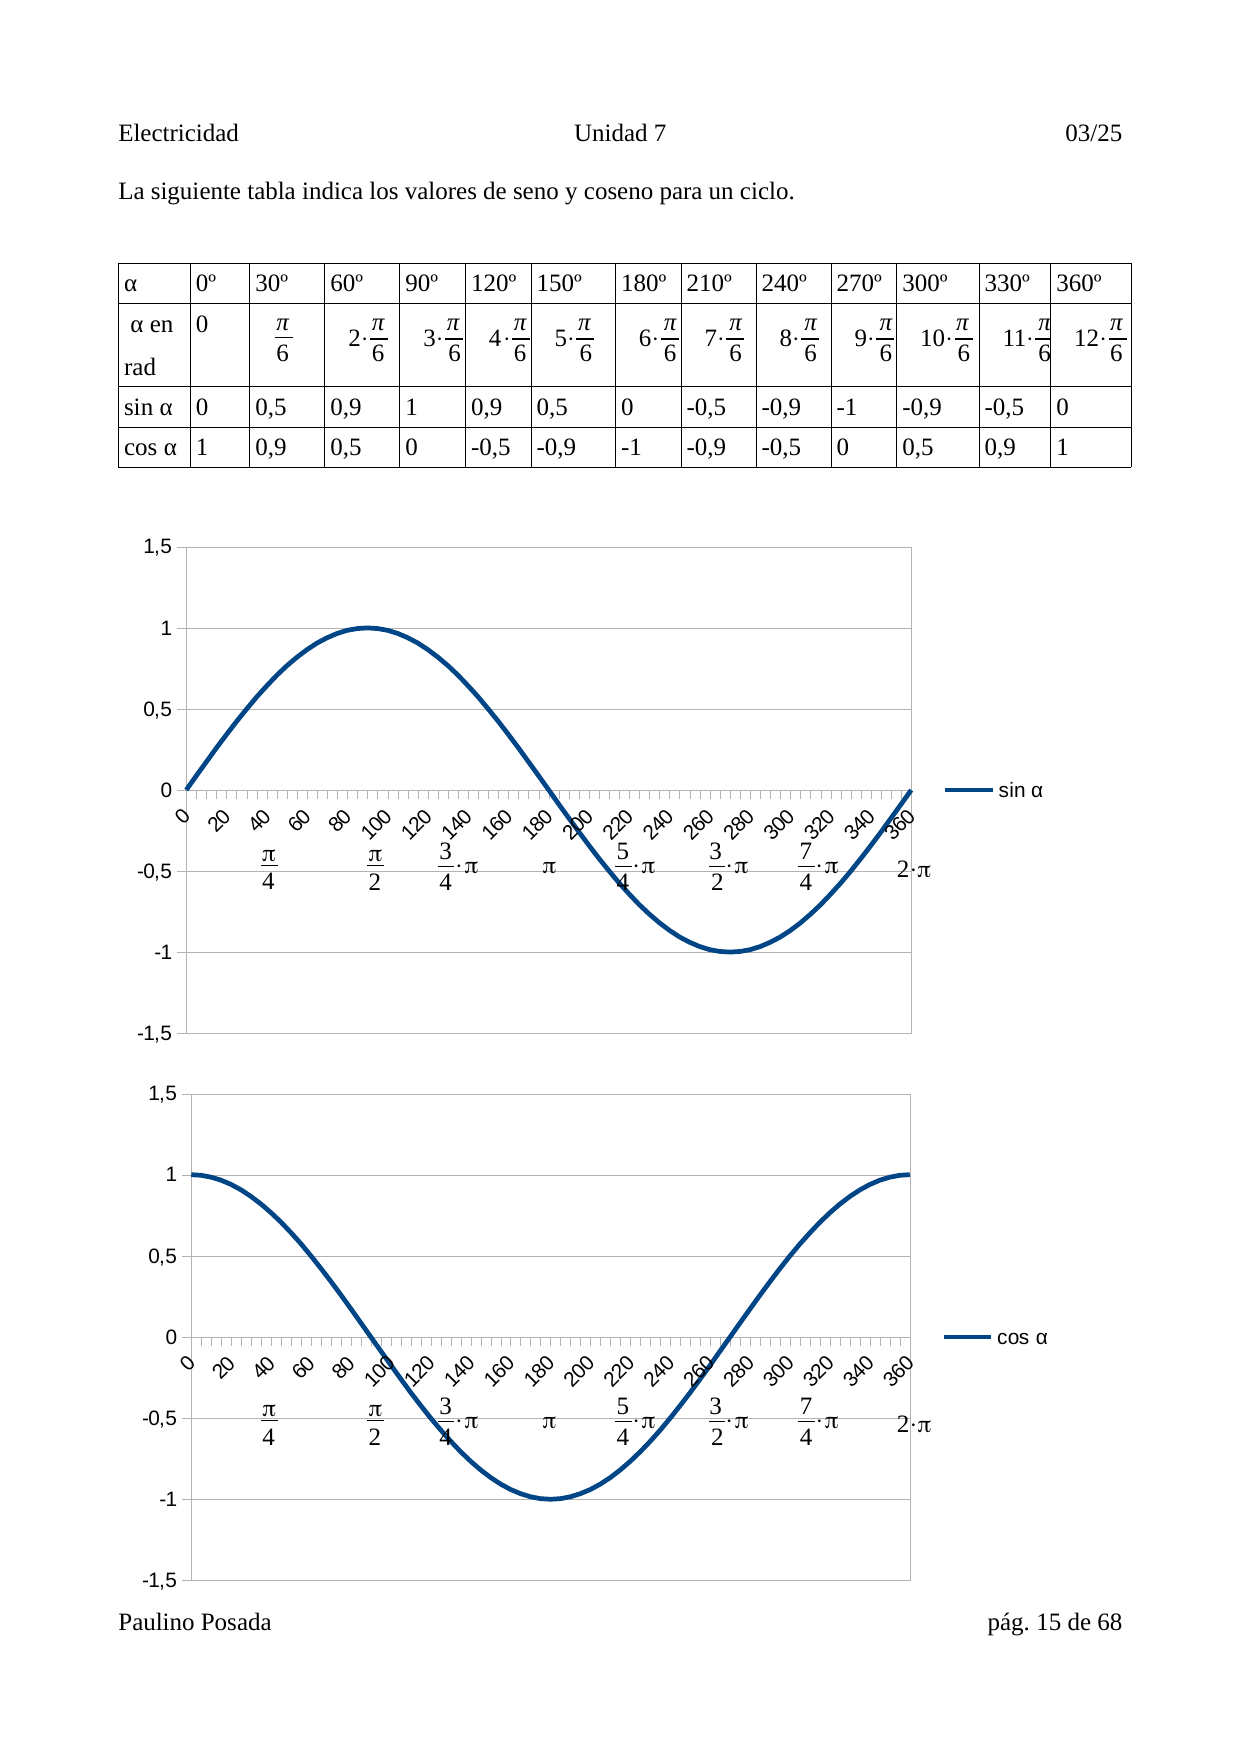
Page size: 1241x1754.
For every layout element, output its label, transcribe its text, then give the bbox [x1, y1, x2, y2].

table_header 60º [325, 264, 399, 303]
table_header 30º [250, 264, 324, 303]
table_header 330º [980, 264, 1050, 303]
table_cell [682, 304, 756, 386]
table_cell 0,5 [250, 387, 324, 427]
table_header α [119, 264, 190, 303]
table_cell -0,9 [682, 428, 756, 467]
table_cell 0,9 [325, 387, 399, 427]
table_cell [466, 304, 531, 386]
table_header 90º [400, 264, 465, 303]
table_cell 0,9 [250, 428, 324, 467]
table_cell 0,5 [325, 428, 399, 467]
table_cell -0,5 [980, 387, 1050, 427]
table_cell [980, 304, 1050, 386]
table_cell -0,9 [532, 428, 615, 467]
table_cell -0,9 [757, 387, 831, 427]
table_header 270º [832, 264, 896, 303]
table_cell 1 [1051, 428, 1131, 467]
table_cell -1 [832, 387, 896, 427]
table_cell 0 [191, 304, 249, 386]
table_cell [616, 304, 681, 386]
table_cell [532, 304, 615, 386]
table_header 150º [532, 264, 615, 303]
table_cell 0 [832, 428, 896, 467]
table_cell -0,5 [466, 428, 531, 467]
table_cell 0,5 [532, 387, 615, 427]
table_cell [832, 304, 896, 386]
table_cell cos α [119, 428, 190, 467]
table_cell 0 [1051, 387, 1131, 427]
table_cell [757, 304, 831, 386]
table_cell [400, 304, 465, 386]
table_cell -0,5 [757, 428, 831, 467]
table_cell -0,5 [682, 387, 756, 427]
table_header 0º [191, 264, 249, 303]
table_header 240º [757, 264, 831, 303]
table_cell [897, 304, 979, 386]
table_cell α en rad [119, 304, 190, 386]
table_header 180º [616, 264, 681, 303]
table_cell 0 [191, 387, 249, 427]
table_cell -1 [616, 428, 681, 467]
table_cell [325, 304, 399, 386]
table_cell [1051, 304, 1131, 386]
table_cell 0,5 [897, 428, 979, 467]
table_cell 0 [616, 387, 681, 427]
table_cell [250, 304, 324, 386]
table_header 120º [466, 264, 531, 303]
table_cell sin α [119, 387, 190, 427]
table_cell 0 [400, 428, 465, 467]
text La siguiente tabla indica los valores de seno y coseno para un ciclo. [118, 176, 1122, 205]
table_cell 0,9 [980, 428, 1050, 467]
table_header 210º [682, 264, 756, 303]
table_header 360º [1051, 264, 1131, 303]
table_header 300º [897, 264, 979, 303]
table_cell -0,9 [897, 387, 979, 427]
table_cell 0,9 [466, 387, 531, 427]
table_cell 1 [191, 428, 249, 467]
table_cell 1 [400, 387, 465, 427]
